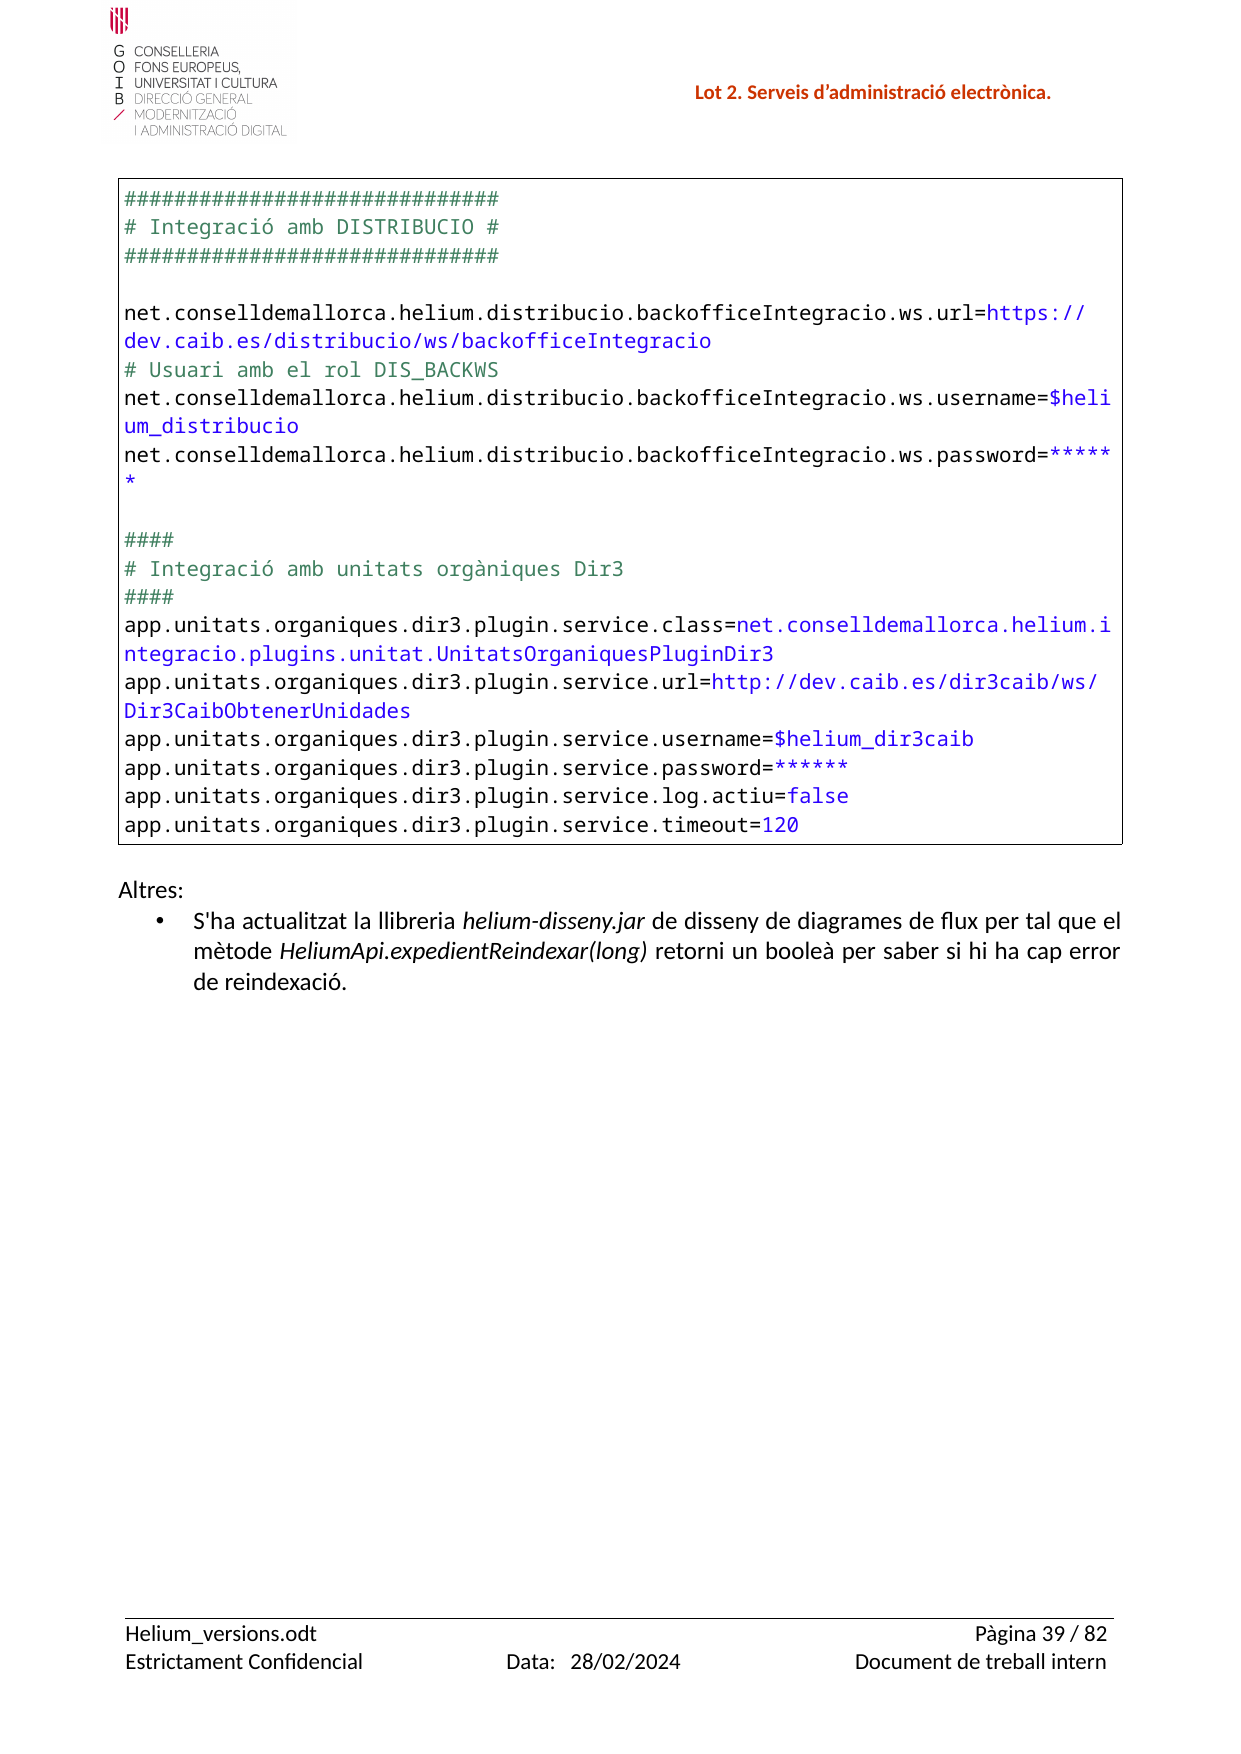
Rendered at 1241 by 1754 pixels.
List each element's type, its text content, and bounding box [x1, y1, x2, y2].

text Altres: [118, 874, 1122, 905]
table_header ############################## # Integració amb DISTRIBUCIO # ############################## net.conselldemallorca.helium.distribucio.backofficeIntegracio.ws.url=https://dev.caib.es/distribucio/ws/backofficeIntegracio # Usuari amb el rol DIS_BACKWS net.conselldemallorca.helium.distribucio.backofficeIntegracio.ws.username=$helium_distribucio net.conselldemallorca.helium.distribucio.backofficeIntegracio.ws.password=****** #### # Integració amb unitats orgàniques Dir3 #### app.unitats.organiques.dir3.plugin.service.class=net.conselldemallorca.helium.integracio.plugins.unitat.UnitatsOrganiquesPluginDir3 app.unitats.organiques.dir3.plugin.service.url=http://dev.caib.es/dir3caib/ws/Dir3CaibObtenerUnidades app.unitats.organiques.dir3.plugin.service.username=$helium_dir3caib app.unitats.organiques.dir3.plugin.service.password=****** app.unitats.organiques.dir3.plugin.service.log.actiu=false app.unitats.organiques.dir3.plugin.service.timeout=120 [119, 179, 1122, 844]
list S'ha actualitzat la llibreria helium-disseny.jar de disseny de diagrames de flux per tal que el mètode HeliumApi.expedientReindexar(long) retorni un booleà per saber si hi ha cap error de reindexació. [156, 905, 1122, 997]
picture [100, 0, 297, 144]
